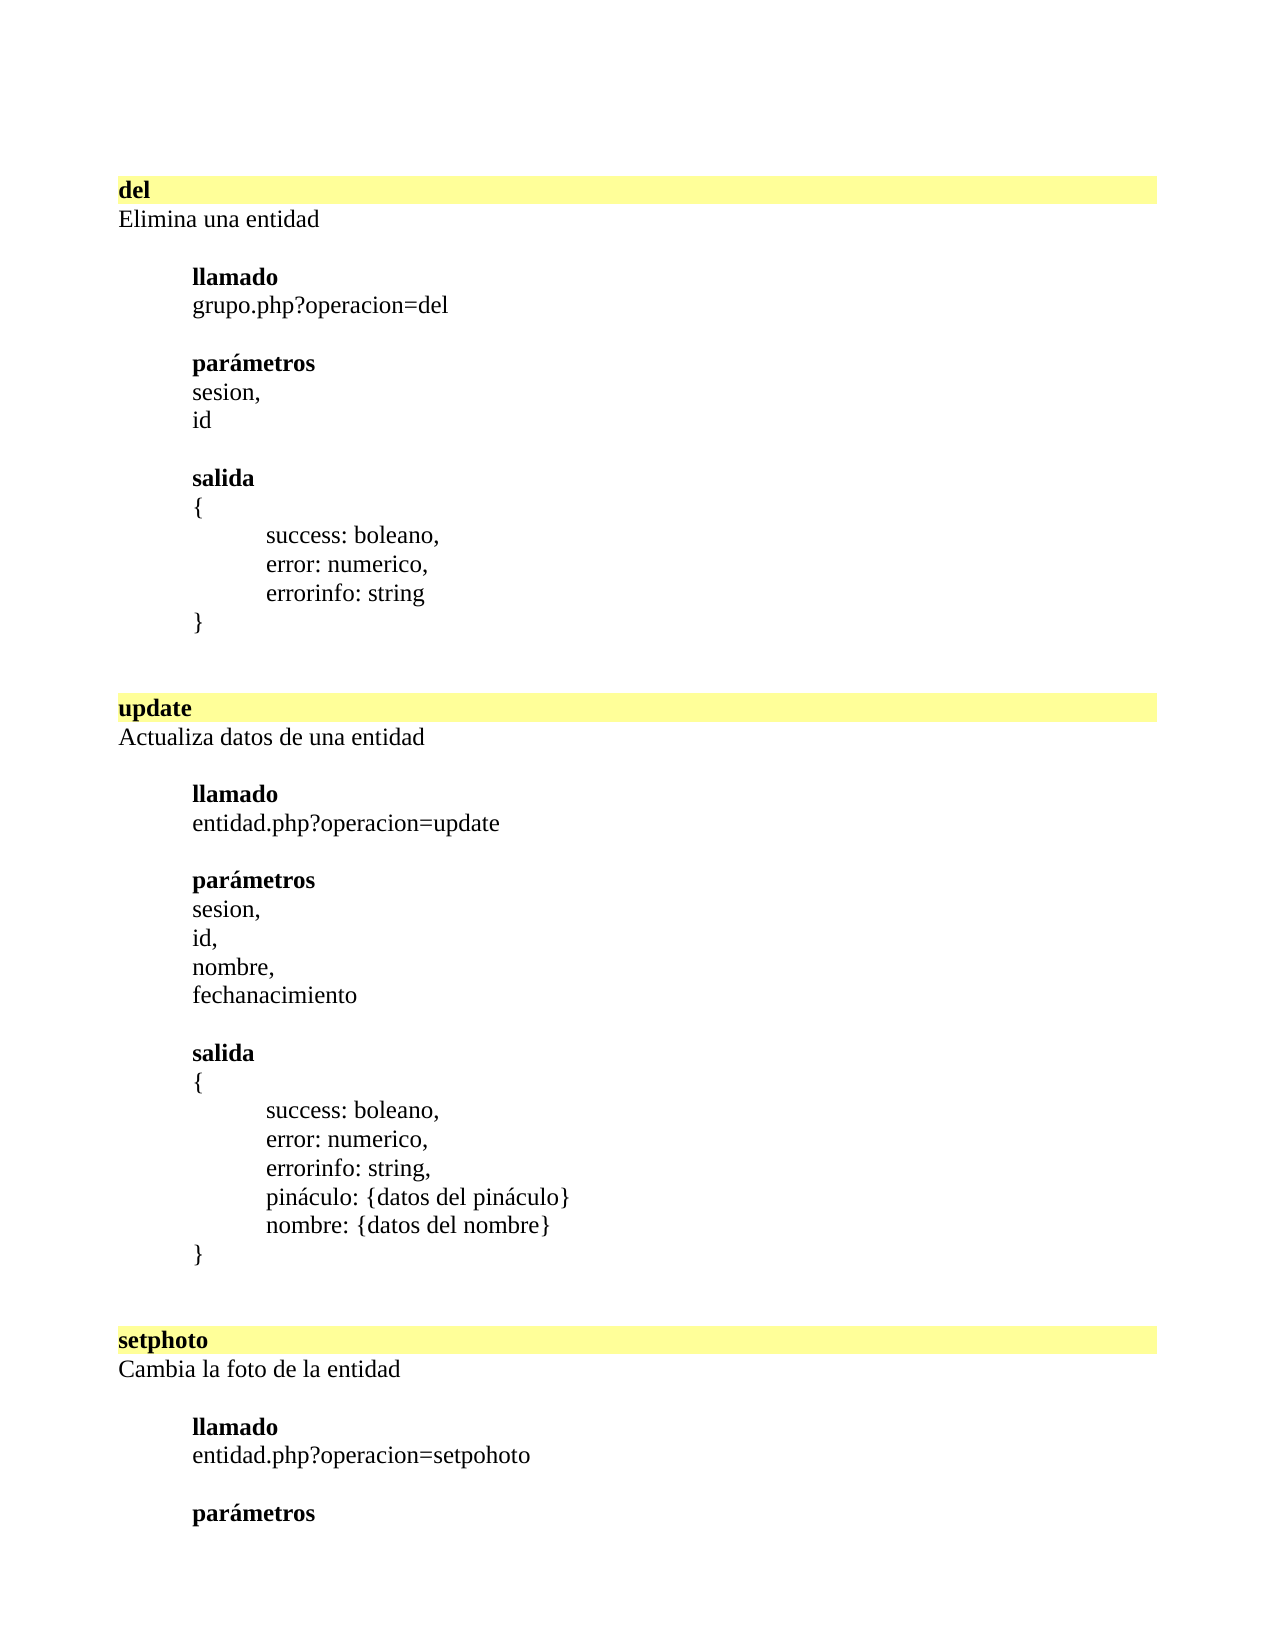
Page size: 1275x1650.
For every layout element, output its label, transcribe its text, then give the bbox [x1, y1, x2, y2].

text llamado [192, 779, 1157, 808]
text success: boleano, [192, 521, 1157, 549]
text error: numerico, [192, 1124, 1157, 1153]
text nombre: {datos del nombre} [192, 1211, 1157, 1239]
text Elimina una entidad [118, 204, 1157, 233]
text nombre, [192, 952, 1157, 981]
text salida [192, 1038, 1157, 1067]
text { [192, 1067, 1157, 1096]
text grupo.php?operacion=del [192, 291, 1157, 319]
text errorinfo: string [192, 578, 1157, 607]
text parámetros [192, 866, 1157, 894]
text { [192, 492, 1157, 521]
text entidad.php?operacion=setpohoto [192, 1441, 1157, 1469]
text parámetros [192, 348, 1157, 377]
text update [118, 693, 1157, 722]
text entidad.php?operacion=update [192, 808, 1157, 837]
text setphoto [118, 1326, 1157, 1354]
text sesion, [192, 377, 1157, 406]
text del [118, 176, 1157, 204]
text sesion, [192, 894, 1157, 923]
text fechanacimiento [192, 981, 1157, 1009]
text salida [192, 463, 1157, 492]
text llamado [192, 1412, 1157, 1441]
text } [192, 1239, 1157, 1268]
text parámetros [192, 1498, 1157, 1527]
text id, [192, 923, 1157, 952]
text Cambia la foto de la entidad [118, 1354, 1157, 1383]
text llamado [192, 262, 1157, 291]
text errorinfo: string, [192, 1153, 1157, 1182]
text pináculo: {datos del pináculo} [192, 1182, 1157, 1211]
text } [192, 607, 1157, 636]
text error: numerico, [192, 549, 1157, 578]
text id [192, 406, 1157, 434]
text success: boleano, [192, 1096, 1157, 1124]
text Actualiza datos de una entidad [118, 722, 1157, 751]
